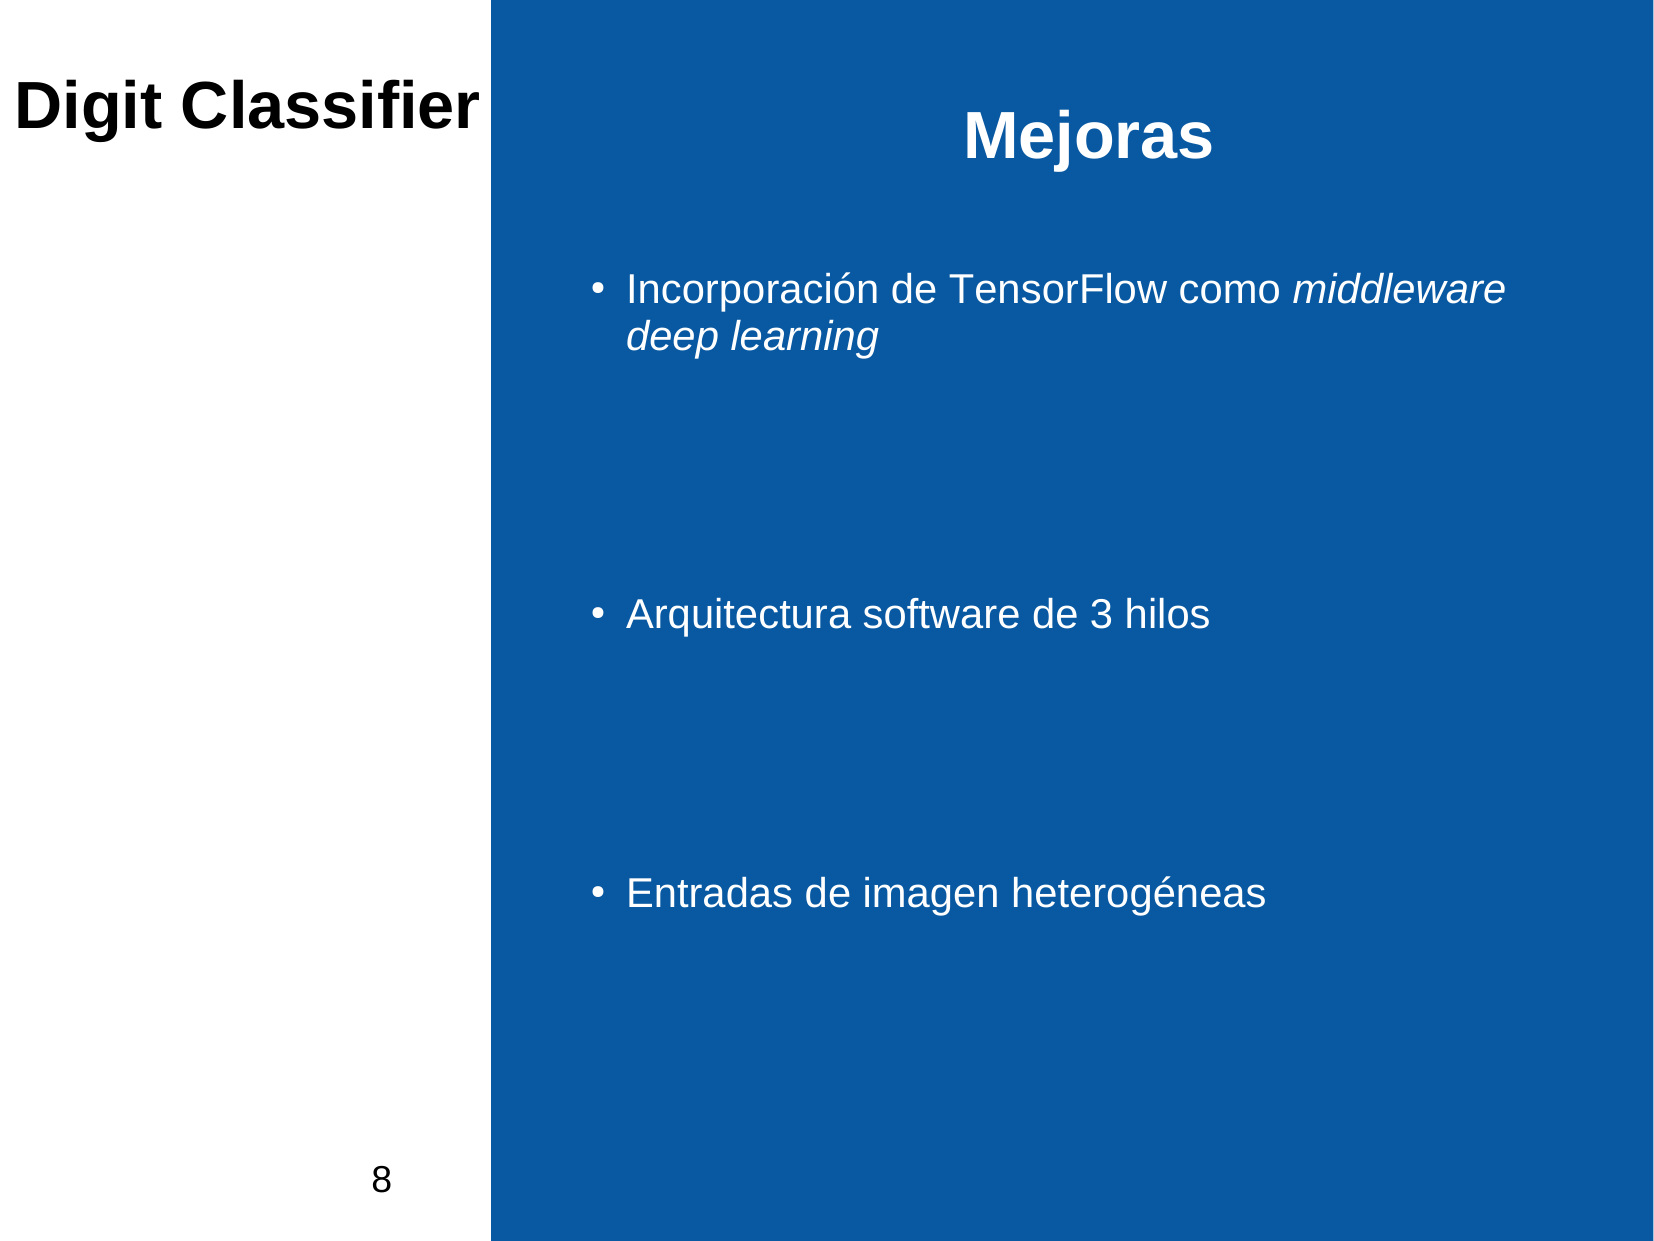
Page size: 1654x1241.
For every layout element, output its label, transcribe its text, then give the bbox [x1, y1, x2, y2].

list Incorporación de TensorFlow como middleware deep learning Arquitectura software de 3 hilos Entradas de imagen heterogéneas [590, 265, 1595, 1074]
title Mejoras [731, 40, 1447, 231]
title Digit Classifier [11, 30, 485, 180]
picture [491, 0, 1654, 1241]
